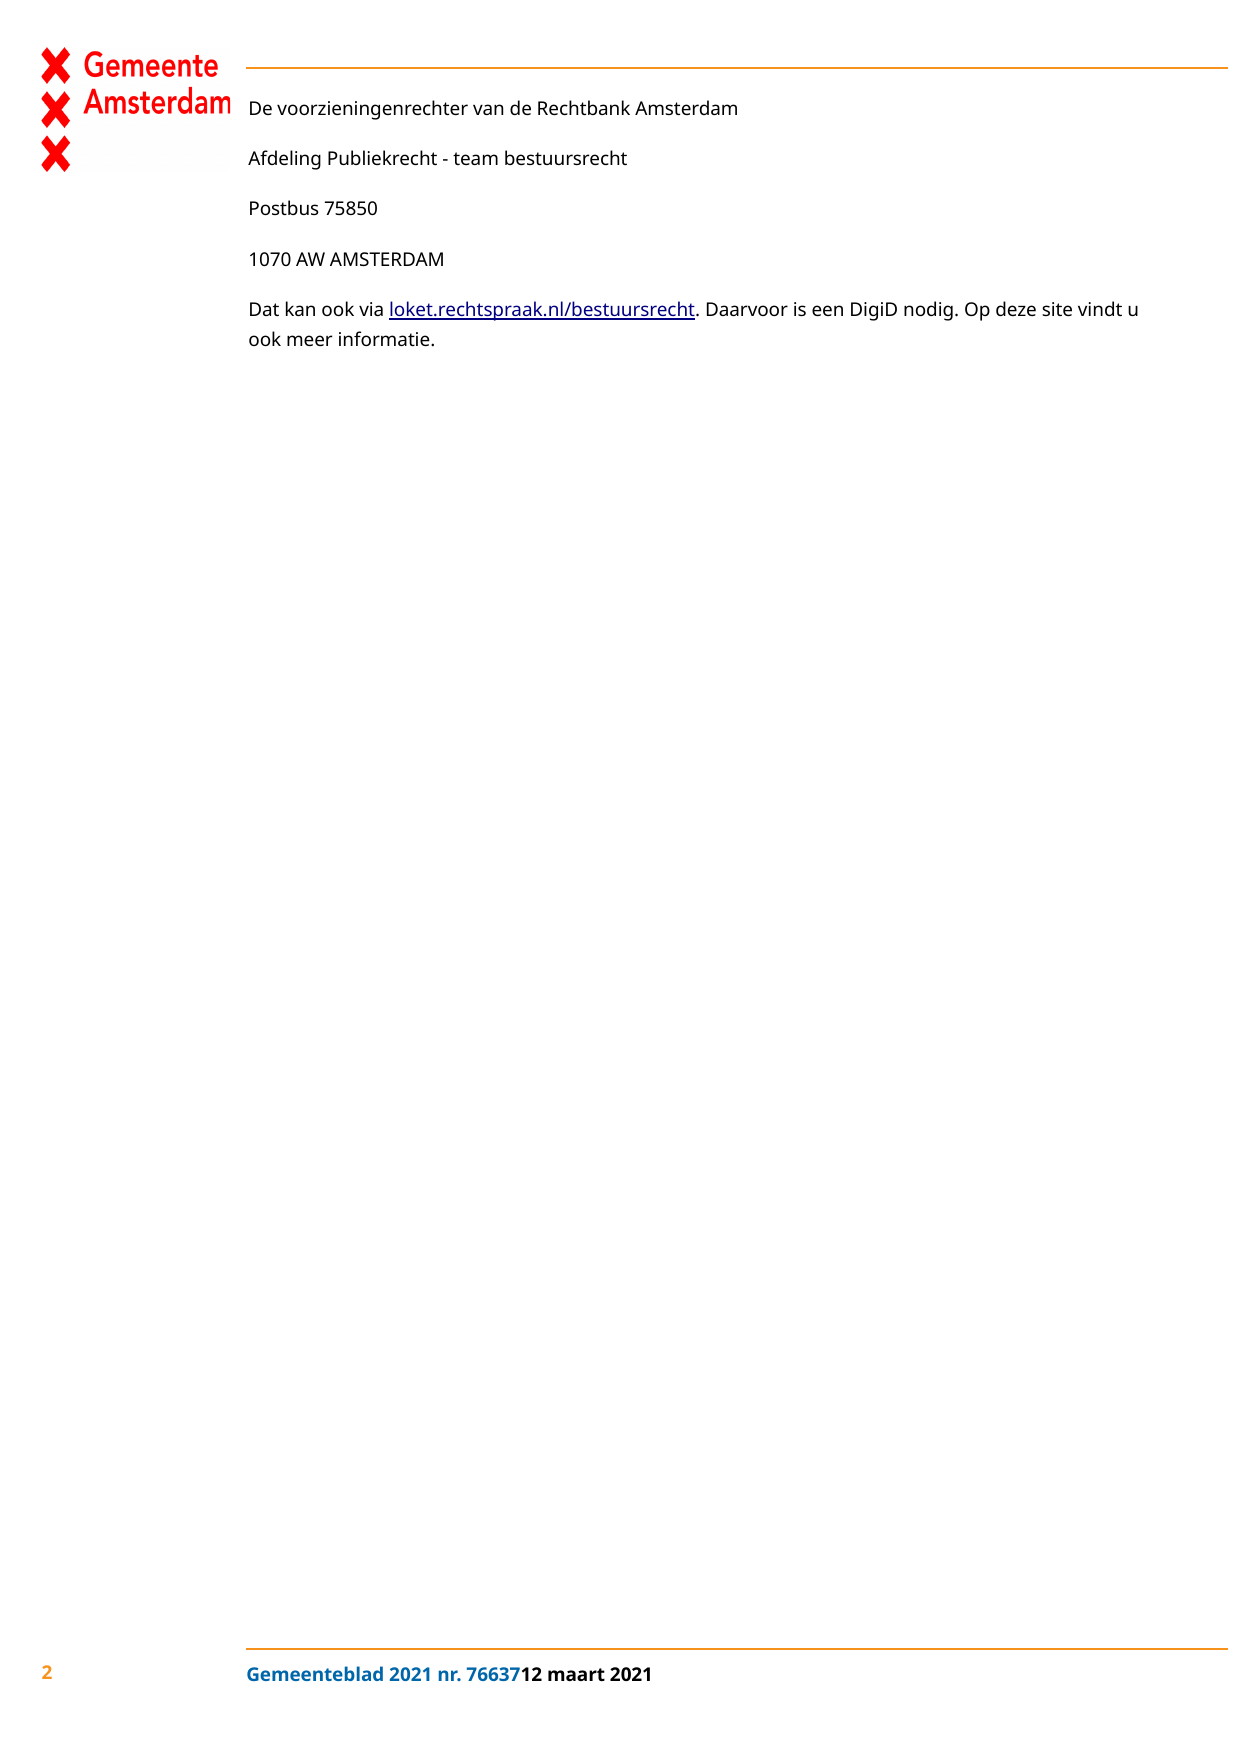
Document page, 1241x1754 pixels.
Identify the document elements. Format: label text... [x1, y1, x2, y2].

text Dat kan ook via loket.rechtspraak.nl/bestuursrecht. Daarvoor is een DigiD nodig. Op deze site vindt u ook meer informatie. [248, 296, 1152, 352]
text Postbus 75850 [248, 196, 1152, 221]
picture [41, 47, 231, 172]
text Afdeling Publiekrecht - team bestuursrecht [248, 145, 1152, 171]
text De voorzieningenrechter van de Rechtbank Amsterdam [248, 95, 1152, 121]
text 1070 AW AMSTERDAM [248, 246, 1152, 272]
